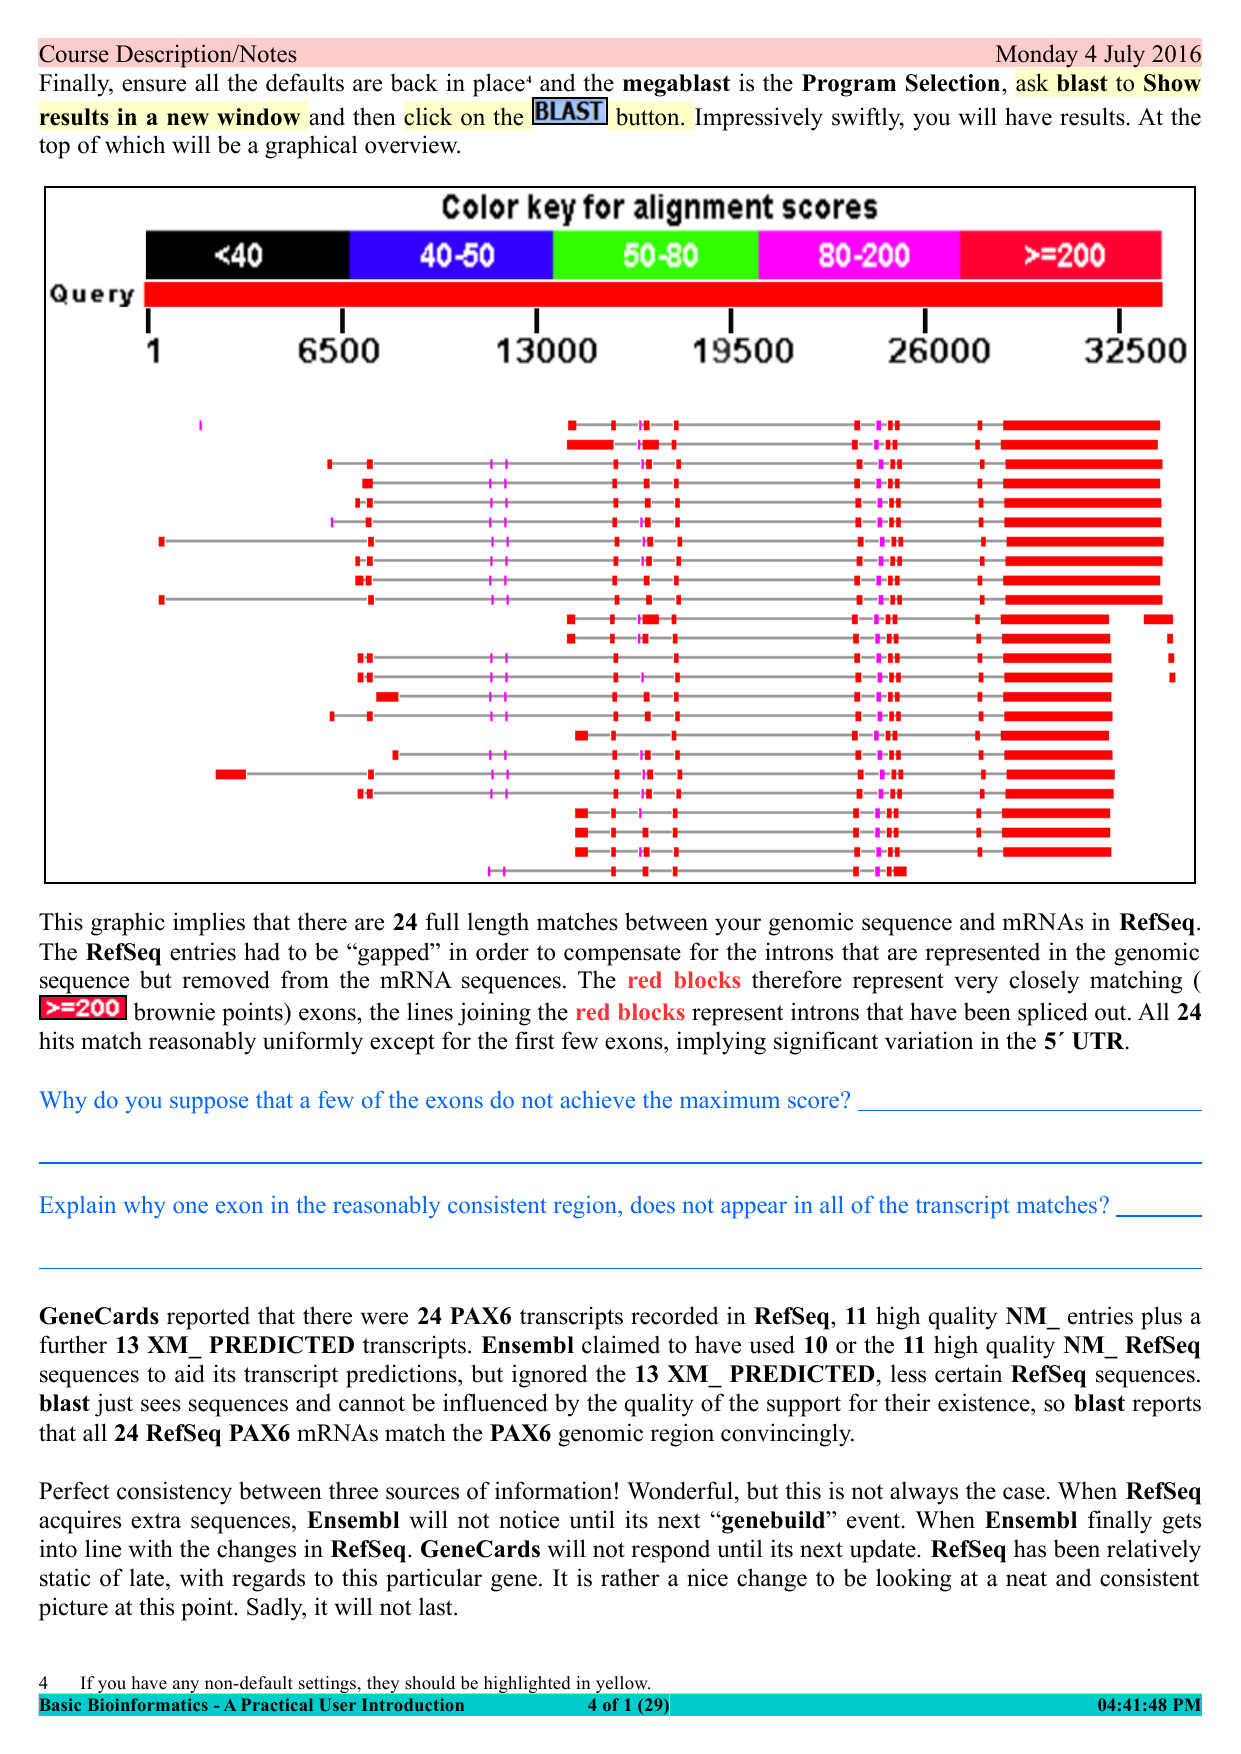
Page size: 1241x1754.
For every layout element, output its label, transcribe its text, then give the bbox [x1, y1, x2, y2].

picture [41, 997, 125, 1018]
text Perfect consistency between three sources of information! Wonderful, but this is not always the case. When RefSeq acquires extra sequences, Ensembl will not notice until its next “genebuild” event. When Ensembl finally gets into line with the changes in RefSeq. GeneCards will not respond until its next update. RefSeq has been relatively static of late, with regards to this particular gene. It is rather a nice change to be looking at a neat and consistent picture at this point. Sadly, it will not last. [38, 1476, 1202, 1621]
picture [534, 99, 606, 123]
picture [46, 188, 1194, 882]
text If you have any non-default settings, they should be highlighted in yellow. [38, 1671, 1202, 1693]
text This graphic implies that there are 24 full length matches between your genomic sequence and mRNAs in RefSeq. The RefSeq entries had to be “gapped” in order to compensate for the introns that are represented in the genomic sequence but removed from the mRNA sequences. The red blocks therefore represent very closely matching ( brownie points) exons, the lines joining the red blocks represent introns that have been spliced out. All 24 hits match reasonably uniformly except for the first few exons, implying significant variation in the 5´ UTR. [38, 195, 1202, 1055]
text Why do you suppose that a few of the exons do not achieve the maximum score? [38, 1084, 1202, 1113]
text Explain why one exon in the reasonably consistent region, does not appear in all of the transcript matches? [38, 1190, 1202, 1219]
text GeneCards reported that there were 24 PAX6 transcripts recorded in RefSeq, 11 high quality NM_ entries plus a further 13 XM_ PREDICTED transcripts. Ensembl claimed to have used 10 or the 11 high quality NM_ RefSeq sequences to aid its transcript predictions, but ignored the 13 XM_ PREDICTED, less certain RefSeq sequences. blast just sees sequences and cannot be influenced by the quality of the support for their existence, so blast reports that all 24 RefSeq PAX6 mRNAs match the PAX6 genomic region convincingly. [38, 1301, 1202, 1446]
text Finally, ensure all the defaults are back in place and the megablast is the Program Selection, ask blast to Show results in a new window and then click on the button. Impressively swiftly, you will have results. At the top of which will be a graphical overview. [38, 67, 1202, 159]
